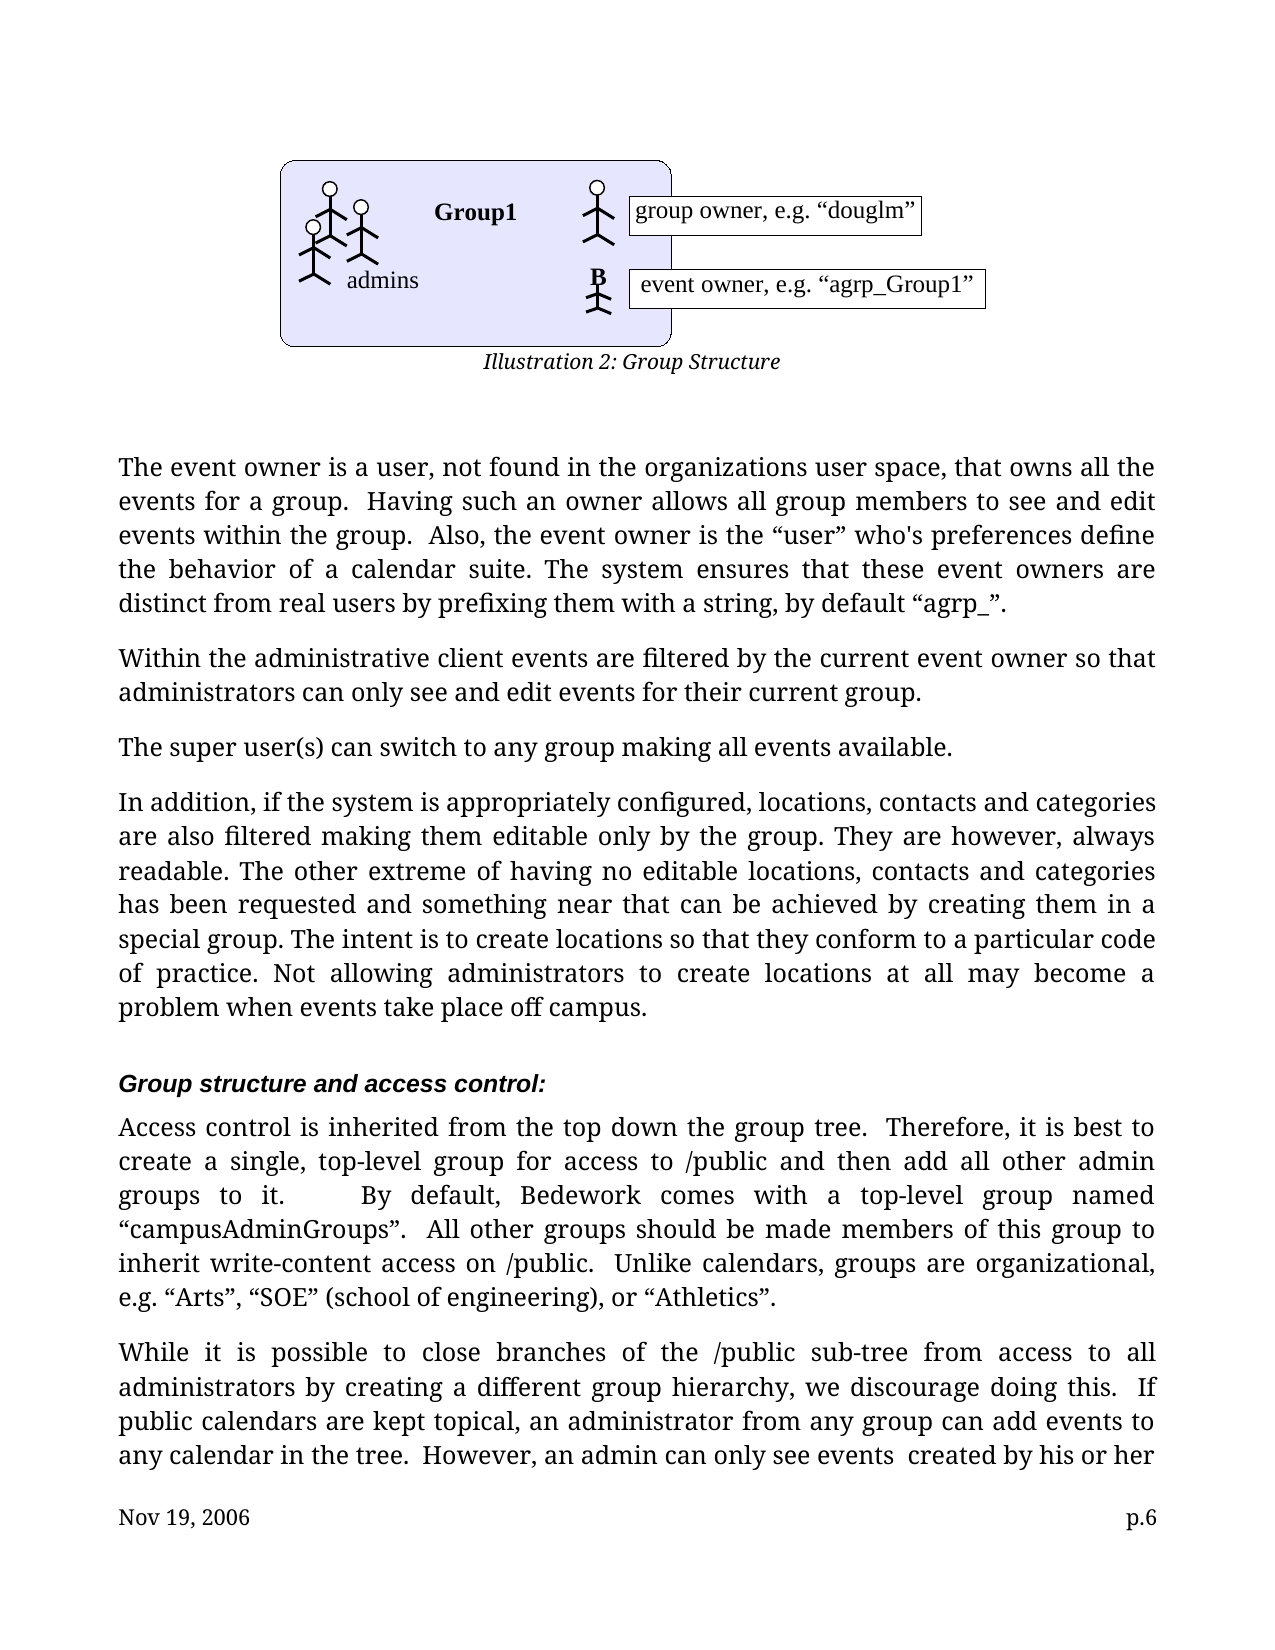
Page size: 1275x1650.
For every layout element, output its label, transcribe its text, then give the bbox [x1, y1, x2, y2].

text In addition, if the system is appropriately configured, locations, contacts and categories are also filtered making them editable only by the group. They are however, always readable. The other extreme of having no editable locations, contacts and categories has been requested and something near that can be achieved by creating them in a special group. The intent is to create locations so that they conform to a particular code of practice. Not allowing administrators to create locations at all may become a problem when events take place off campus. [118, 785, 1157, 1023]
text While it is possible to close branches of the /public sub-tree from access to all administrators by creating a different group hierarchy, we discourage doing this. If public calendars are kept topical, an administrator from any group can add events to any calendar in the tree. However, an admin can only see events created by his or her [118, 1335, 1157, 1471]
subtitle Group structure and access control: [118, 1069, 1157, 1097]
text The event owner is a user, not found in the organizations user space, that owns all the events for a group. Having such an owner allows all group members to see and edit events within the group. Also, the event owner is the “user” who's preferences define the behavior of a calendar suite. The system ensures that these event owners are distinct from real users by prefixing them with a string, by default “agrp_”. [118, 449, 1157, 620]
text Illustration 2: Group Structure [242, 143, 1024, 375]
text Access control is inherited from the top down the group tree. Therefore, it is best to create a single, top-level group for access to /public and then add all other admin groups to it. By default, Bedework comes with a top-level group named “campusAdminGroups”. All other groups should be made members of this group to inherit write-content access on /public. Unlike calendars, groups are organizational, e.g. “Arts”, “SOE” (school of engineering), or “Athletics”. [118, 1110, 1157, 1314]
text The super user(s) can switch to any group making all events available. [118, 730, 1157, 764]
text Within the administrative client events are filtered by the current event owner so that administrators can only see and edit events for their current group. [118, 641, 1157, 709]
